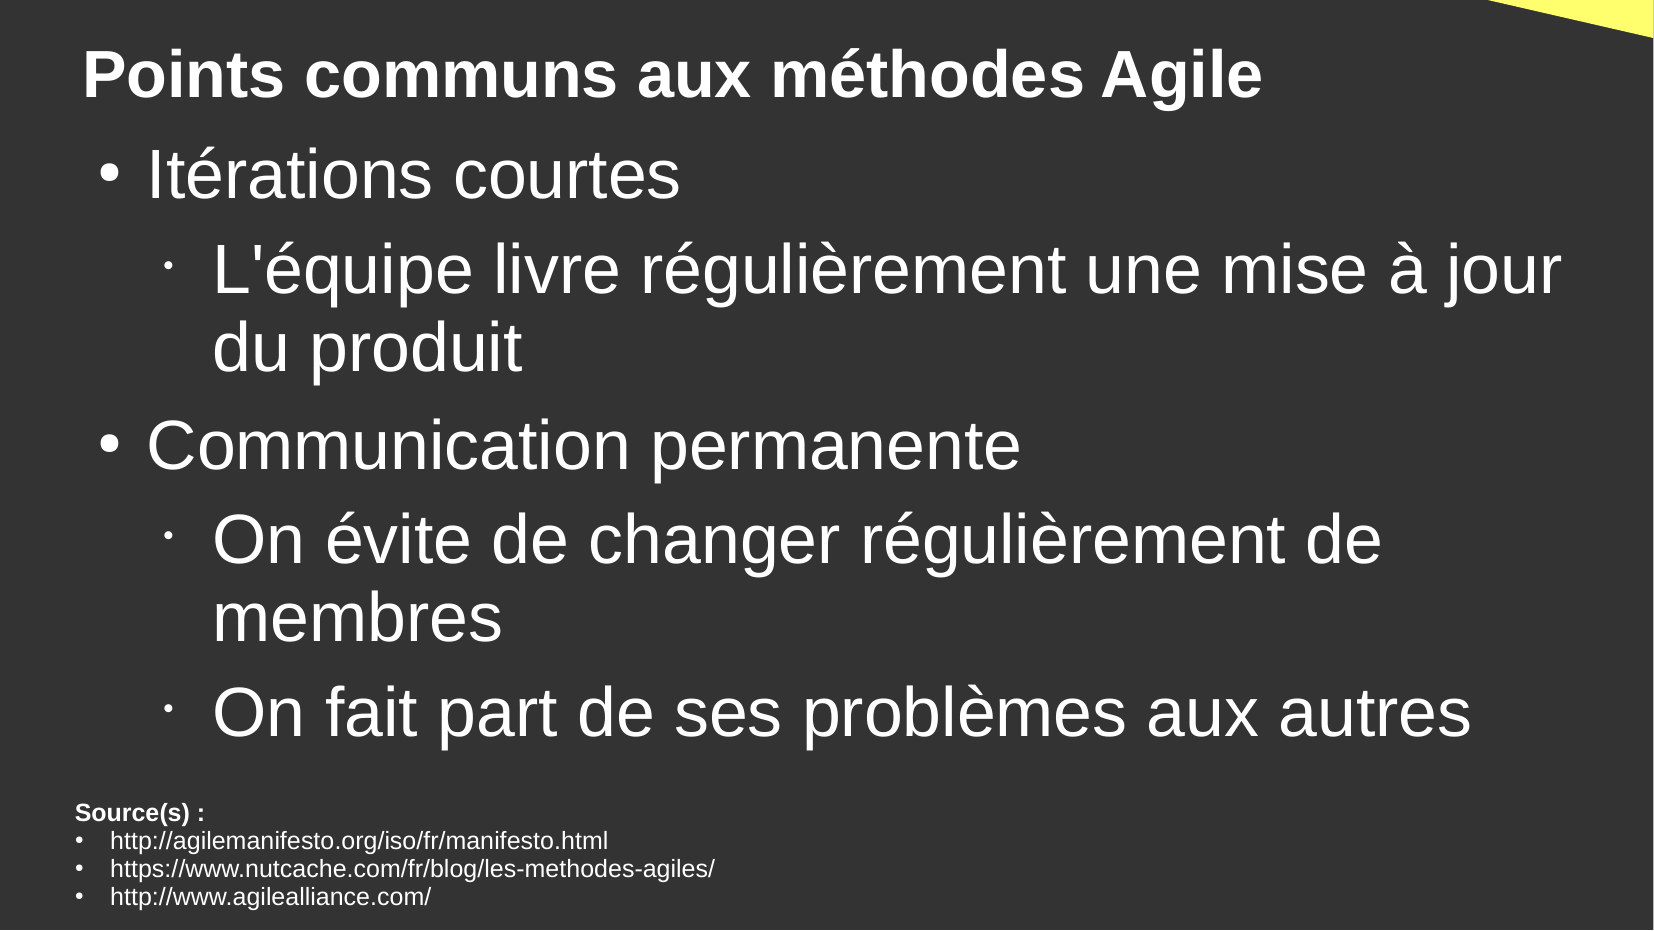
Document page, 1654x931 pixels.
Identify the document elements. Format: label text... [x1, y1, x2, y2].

text_box Source(s) : http://agilemanifesto.org/iso/fr/manifesto.html https://www.nutcache.com/fr/blog/les-methodes-agiles/ http://www.agilealliance.com/ [60, 791, 1546, 919]
list Itérations courtes L'équipe livre régulièrement une mise à jour du produit Communication permanente On évite de changer régulièrement de membres On fait part de ses problèmes aux autres [80, 135, 1620, 756]
title Points communs aux méthodes Agile [82, 37, 1571, 122]
text_box [1487, 0, 1654, 39]
